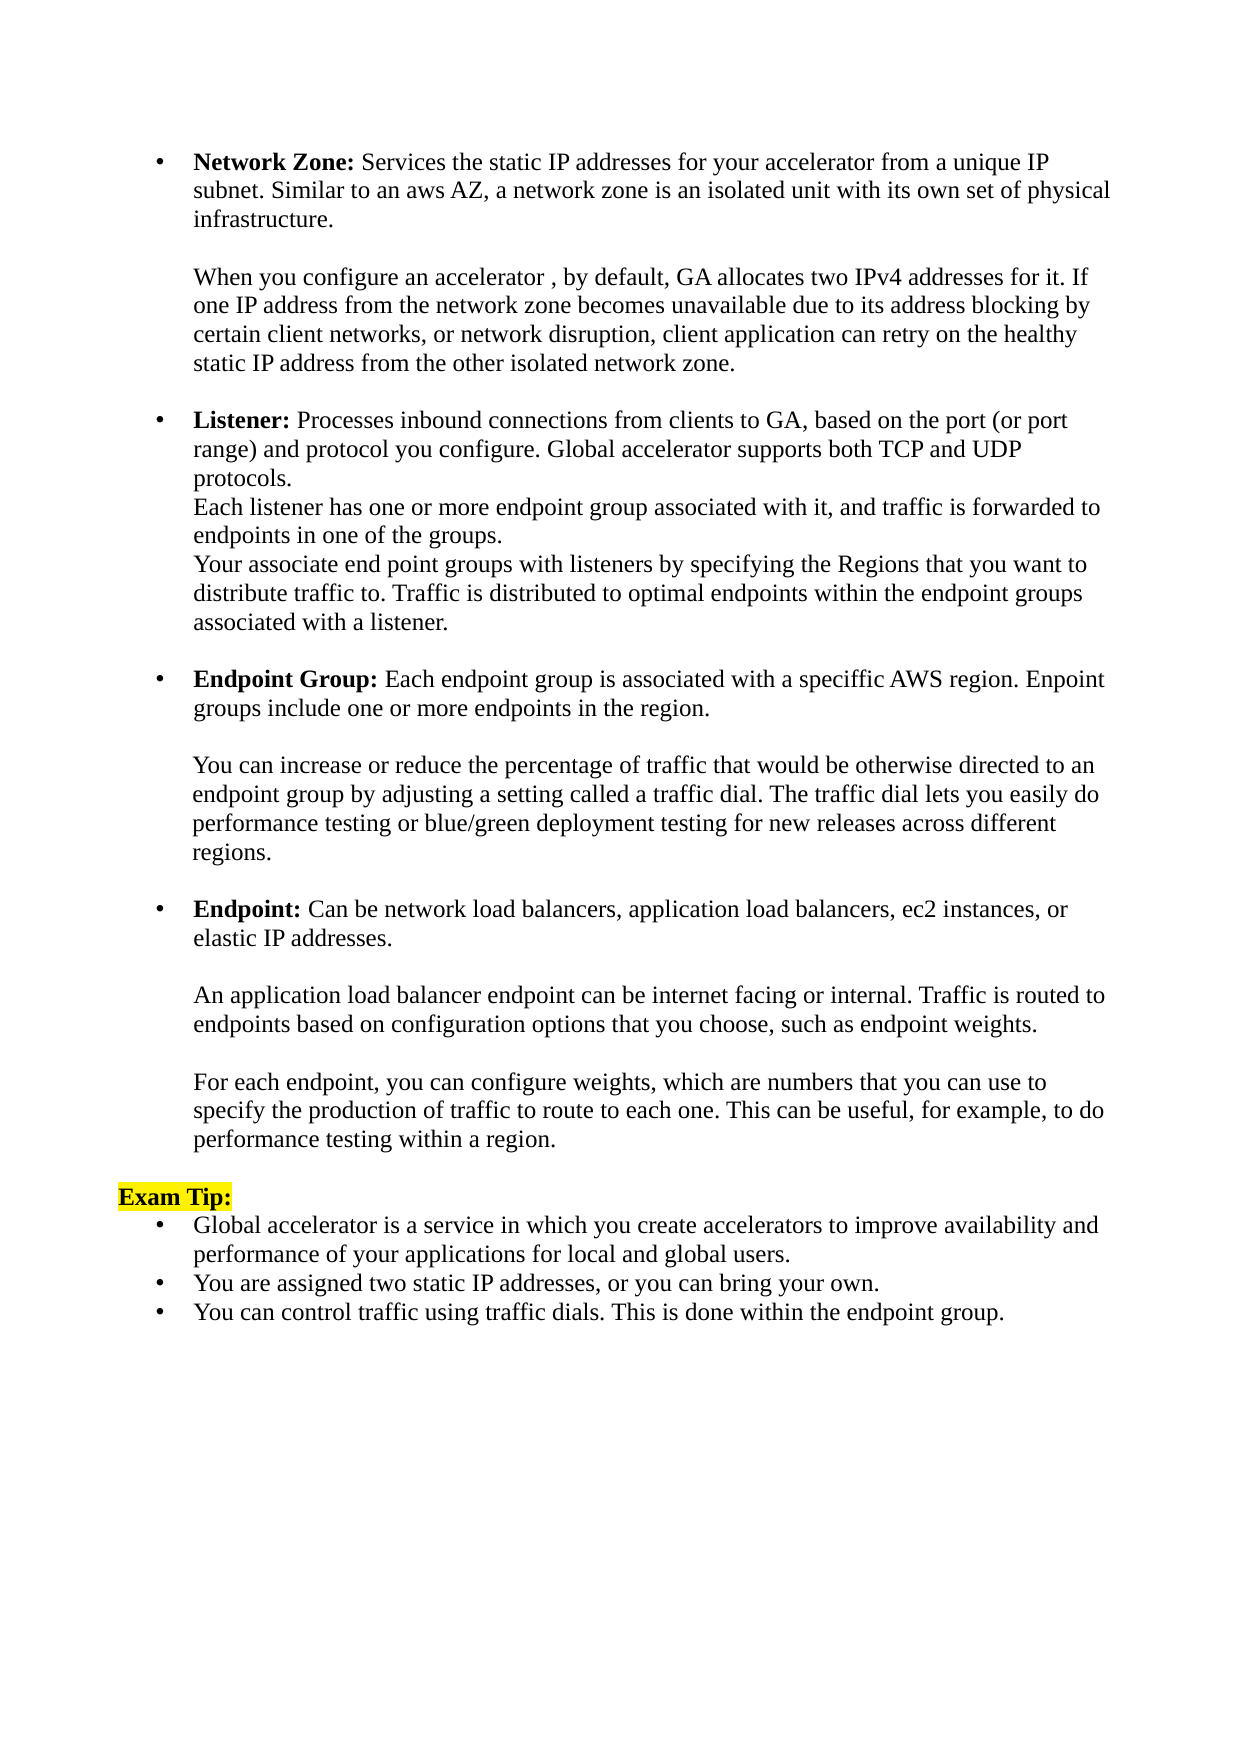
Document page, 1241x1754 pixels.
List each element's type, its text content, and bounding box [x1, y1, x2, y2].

list Listener: Processes inbound connections from clients to GA, based on the port (or port range) and protocol you configure. Global accelerator supports both TCP and UDP protocols. [156, 406, 1122, 492]
list Global accelerator is a service in which you create accelerators to improve availability and performance of your applications for local and global users. [156, 1211, 1122, 1268]
list An application load balancer endpoint can be internet facing or internal. Traffic is routed to endpoints based on configuration options that you choose, such as endpoint weights. [156, 981, 1122, 1038]
list For each endpoint, you can configure weights, which are numbers that you can use to specify the production of traffic to route to each one. This can be useful, for example, to do performance testing within a region. [156, 1067, 1122, 1153]
list Your associate end point groups with listeners by specifying the Regions that you want to distribute traffic to. Traffic is distributed to optimal endpoints within the endpoint groups associated with a listener. [156, 549, 1122, 636]
text You can increase or reduce the percentage of traffic that would be otherwise directed to an endpoint group by adjusting a setting called a traffic dial. The traffic dial lets you easily do performance testing or blue/green deployment testing for new releases across different regions. [118, 751, 1122, 866]
list You are assigned two static IP addresses, or you can bring your own. [156, 1268, 1122, 1297]
list Endpoint: Can be network load balancers, application load balancers, ec2 instances, or elastic IP addresses. [156, 894, 1122, 952]
list Endpoint Group: Each endpoint group is associated with a speciffic AWS region. Enpoint groups include one or more endpoints in the region. [156, 664, 1122, 722]
list Network Zone: Services the static IP addresses for your accelerator from a unique IP subnet. Similar to an aws AZ, a network zone is an isolated unit with its own set of physical infrastructure. [156, 147, 1122, 233]
text Exam Tip: [118, 1182, 1122, 1211]
list When you configure an accelerator , by default, GA allocates two IPv4 addresses for it. If one IP address from the network zone becomes unavailable due to its address blocking by certain client networks, or network disruption, client application can retry on the healthy static IP address from the other isolated network zone. [156, 262, 1122, 377]
list Each listener has one or more endpoint group associated with it, and traffic is forwarded to endpoints in one of the groups. [156, 492, 1122, 549]
list You can control traffic using traffic dials. This is done within the endpoint group. [156, 1297, 1122, 1326]
